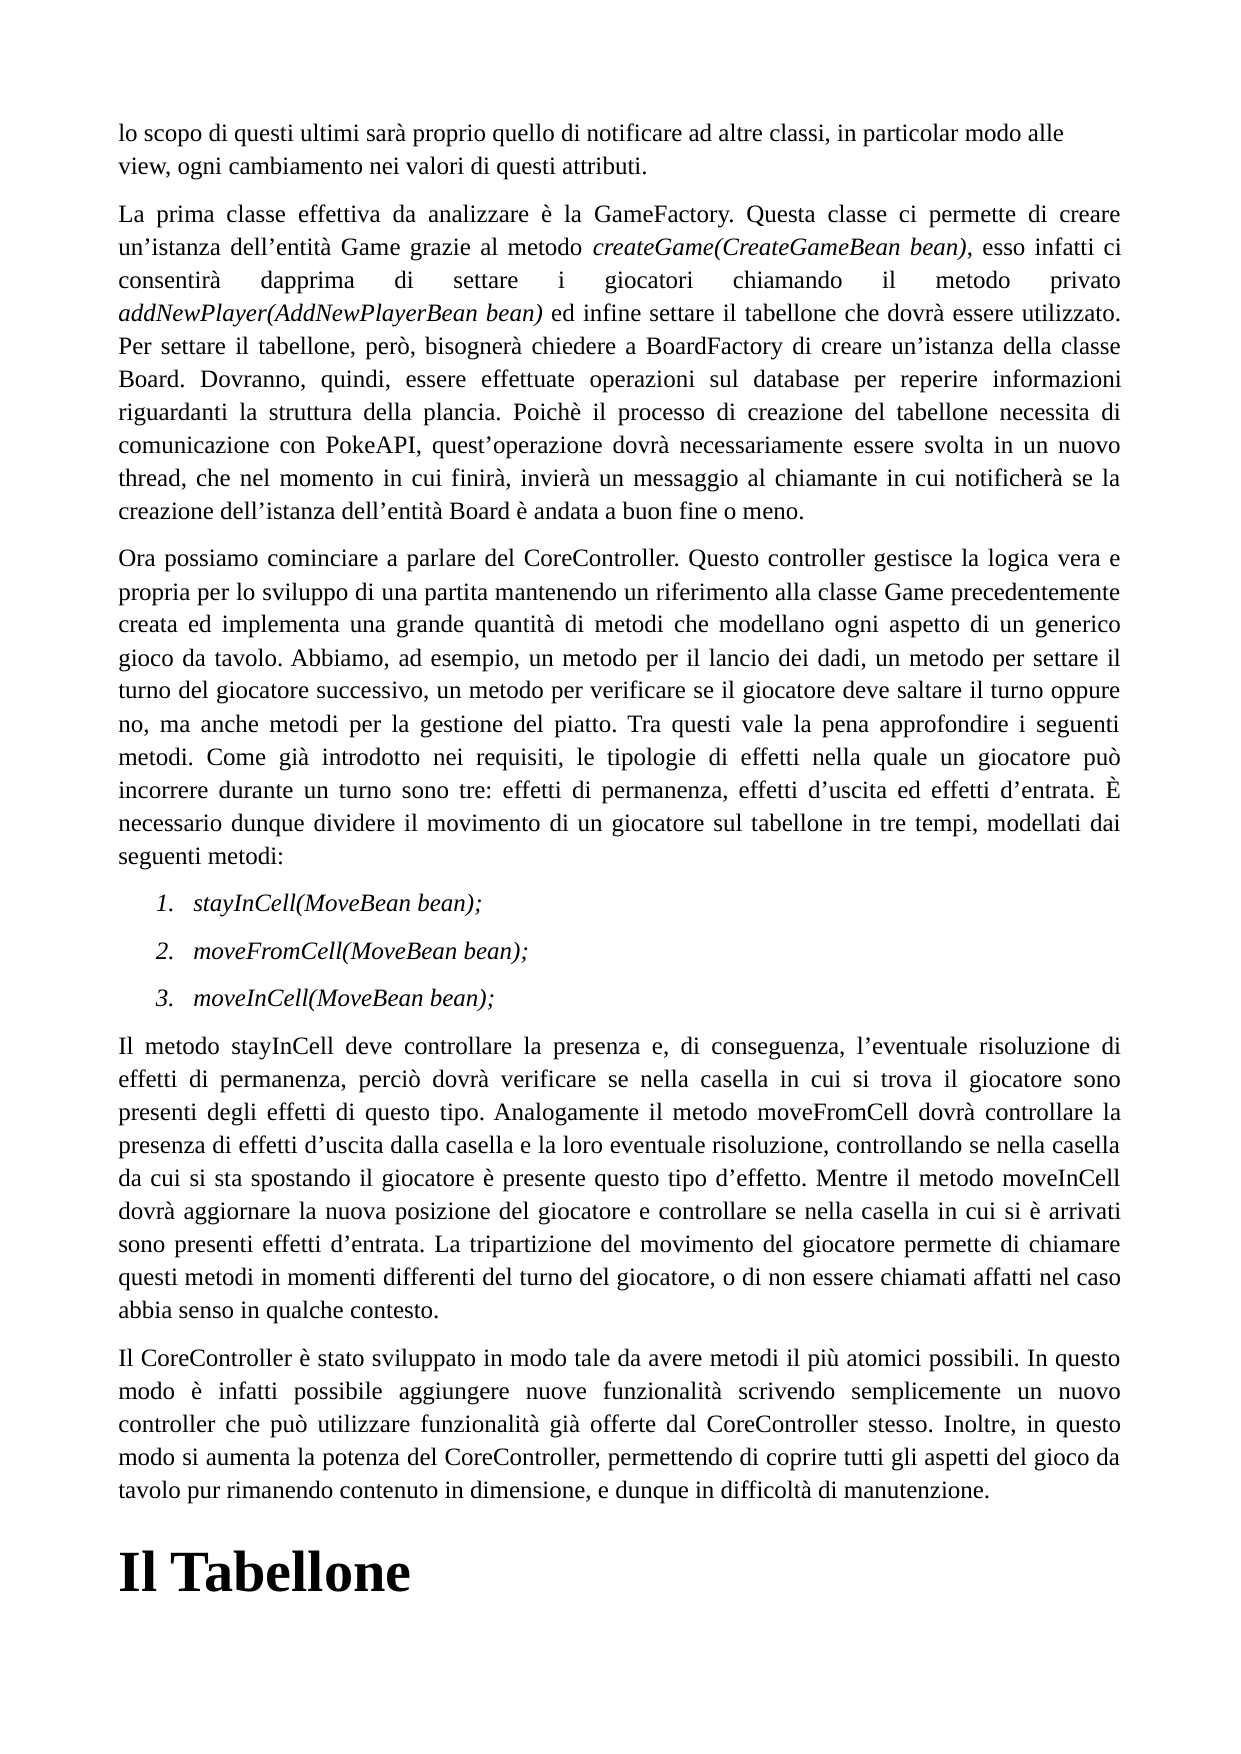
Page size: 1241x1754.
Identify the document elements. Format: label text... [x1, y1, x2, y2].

list moveInCell(MoveBean bean); [156, 983, 1122, 1012]
list moveFromCell(MoveBean bean); [156, 936, 1122, 965]
text La prima classe effettiva da analizzare è la GameFactory. Questa classe ci permette di creare un’istanza dell’entità Game grazie al metodo createGame(CreateGameBean bean), esso infatti ci consentirà dapprima di settare i giocatori chiamando il metodo privato addNewPlayer(AddNewPlayerBean bean) ed infine settare il tabellone che dovrà essere utilizzato. Per settare il tabellone, però, bisognerà chiedere a BoardFactory di creare un’istanza della classe Board. Dovranno, quindi, essere effettuate operazioni sul database per reperire informazioni riguardanti la struttura della plancia. Poichè il processo di creazione del tabellone necessita di comunicazione con PokeAPI, quest’operazione dovrà necessariamente essere svolta in un nuovo thread, che nel momento in cui finirà, invierà un messaggio al chiamante in cui notificherà se la creazione dell’istanza dell’entità Board è andata a buon fine o meno. [118, 199, 1122, 525]
text Ora possiamo cominciare a parlare del CoreController. Questo controller gestisce la logica vera e propria per lo sviluppo di una partita mantenendo un riferimento alla classe Game precedentemente creata ed implementa una grande quantità di metodi che modellano ogni aspetto di un generico gioco da tavolo. Abbiamo, ad esempio, un metodo per il lancio dei dadi, un metodo per settare il turno del giocatore successivo, un metodo per verificare se il giocatore deve saltare il turno oppure no, ma anche metodi per la gestione del piatto. Tra questi vale la pena approfondire i seguenti metodi. Come già introdotto nei requisiti, le tipologie di effetti nella quale un giocatore può incorrere durante un turno sono tre: effetti di permanenza, effetti d’uscita ed effetti d’entrata. È necessario dunque dividere il movimento di un giocatore sul tabellone in tre tempi, modellati dai seguenti metodi: [118, 543, 1122, 869]
text Il metodo stayInCell deve controllare la presenza e, di conseguenza, l’eventuale risoluzione di effetti di permanenza, perciò dovrà verificare se nella casella in cui si trova il giocatore sono presenti degli effetti di questo tipo. Analogamente il metodo moveFromCell dovrà controllare la presenza di effetti d’uscita dalla casella e la loro eventuale risoluzione, controllando se nella casella da cui si sta spostando il giocatore è presente questo tipo d’effetto. Mentre il metodo moveInCell dovrà aggiornare la nuova posizione del giocatore e controllare se nella casella in cui si è arrivati sono presenti effetti d’entrata. La tripartizione del movimento del giocatore permette di chiamare questi metodi in momenti differenti del turno del giocatore, o di non essere chiamati affatti nel caso abbia senso in qualche contesto. [118, 1031, 1122, 1324]
text lo scopo di questi ultimi sarà proprio quello di notificare ad altre classi, in particolar modo alle view, ogni cambiamento nei valori di questi attributi. [118, 118, 1122, 180]
subtitle Il Tabellone [118, 1537, 1122, 1604]
list stayInCell(MoveBean bean); [156, 888, 1122, 917]
text Il CoreController è stato sviluppato in modo tale da avere metodi il più atomici possibili. In questo modo è infatti possibile aggiungere nuove funzionalità scrivendo semplicemente un nuovo controller che può utilizzare funzionalità già offerte dal CoreController stesso. Inoltre, in questo modo si aumenta la potenza del CoreController, permettendo di coprire tutti gli aspetti del gioco da tavolo pur rimanendo contenuto in dimensione, e dunque in difficoltà di manutenzione. [118, 1343, 1122, 1504]
